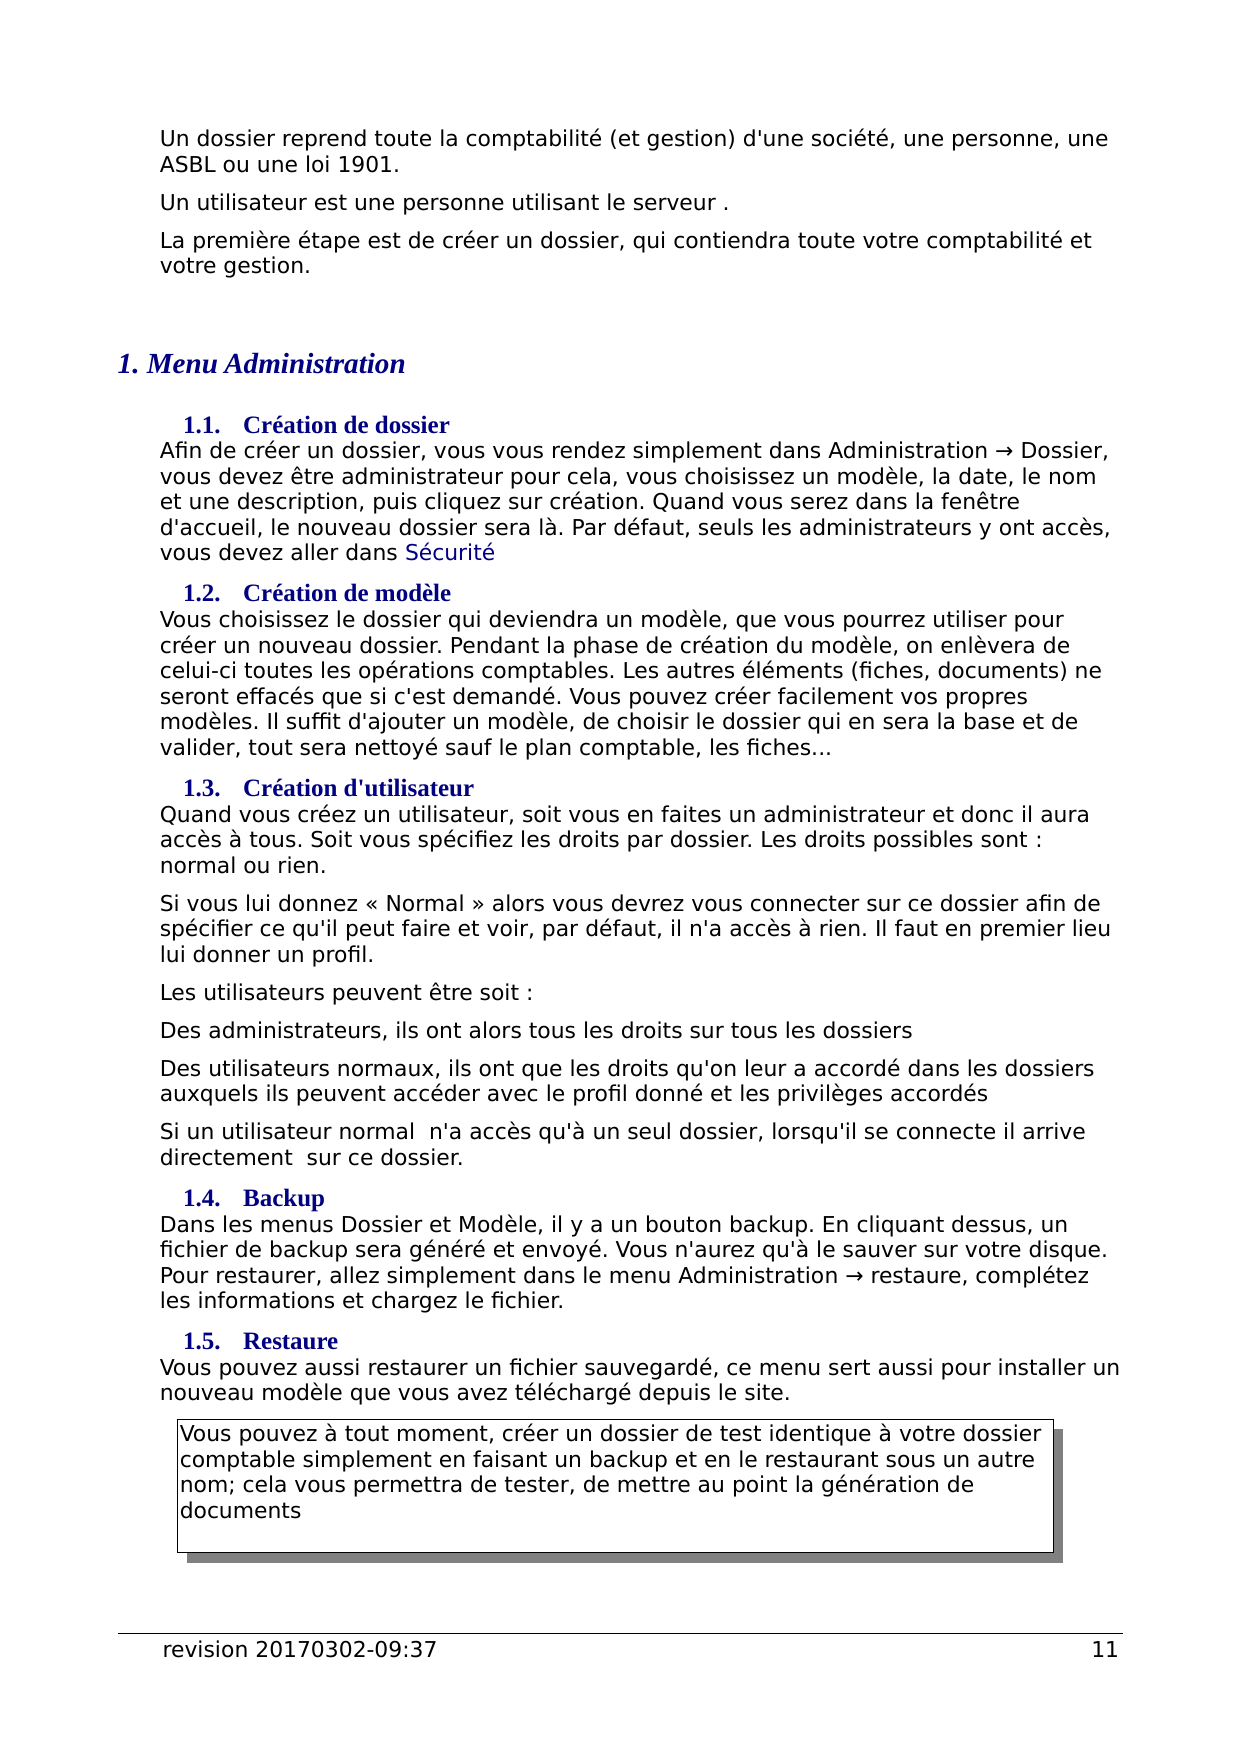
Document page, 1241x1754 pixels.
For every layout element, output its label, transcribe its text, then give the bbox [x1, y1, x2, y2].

text Vous pouvez à tout moment, créer un dossier de test identique à votre dossier comptable simplement en faisant un backup et en le restaurant sous un autre nom; cela vous permettra de tester, de mettre au point la génération de [178, 1420, 1053, 1495]
text Les utilisateurs peuvent être soit : [159, 980, 1123, 1005]
text Des administrateurs, ils ont alors tous les droits sur tous les dossiers [159, 1018, 1123, 1043]
text Vous choisissez le dossier qui deviendra un modèle, que vous pourrez utiliser pour créer un nouveau dossier. Pendant la phase de création du modèle, on enlèvera de celui-ci toutes les opérations comptables. Les autres éléments (fiches, documents) ne seront effacés que si c'est demandé. Vous pouvez créer facilement vos propres modèles. Il suffit d'ajouter un modèle, de choisir le dossier qui en sera la base et de valider, tout sera nettoyé sauf le plan comptable, les fiches... [159, 607, 1123, 760]
subtitle Création de modèle [177, 578, 1123, 607]
subtitle Restaure [177, 1326, 1123, 1355]
subtitle Création d'utilisateur [177, 773, 1123, 802]
subtitle Backup [177, 1183, 1123, 1212]
text Dans les menus Dossier et Modèle, il y a un bouton backup. En cliquant dessus, un fichier de backup sera généré et envoyé. Vous n'aurez qu'à le sauver sur votre disque. Pour restaurer, allez simplement dans le menu Administration → restaure, complétez les informations et chargez le fichier. [159, 1212, 1123, 1314]
text documents [178, 1495, 1053, 1524]
subtitle Création de dossier [177, 410, 1123, 438]
text Afin de créer un dossier, vous vous rendez simplement dans Administration → Dossier, vous devez être administrateur pour cela, vous choisissez un modèle, la date, le nom et une description, puis cliquez sur création. Quand vous serez dans la fenêtre d'accueil, le nouveau dossier sera là. Par défaut, seuls les administrateurs y ont accès, vous devez aller dans Sécurité [159, 438, 1123, 566]
text Si un utilisateur normal n'a accès qu'à un seul dossier, lorsqu'il se connecte il arrive directement sur ce dossier. [159, 1119, 1123, 1170]
subtitle 1. Menu Administration [117, 347, 1123, 380]
text Un utilisateur est une personne utilisant le serveur . [159, 190, 1123, 216]
text Des utilisateurs normaux, ils ont que les droits qu'on leur a accordé dans les dossiers auxquels ils peuvent accéder avec le profil donné et les privilèges accordés [159, 1056, 1123, 1107]
text Vous pouvez aussi restaurer un fichier sauvegardé, ce menu sert aussi pour installer un nouveau modèle que vous avez téléchargé depuis le site. [159, 1355, 1123, 1406]
text Un dossier reprend toute la comptabilité (et gestion) d'une société, une personne, une ASBL ou une loi 1901. [159, 127, 1123, 178]
text Quand vous créez un utilisateur, soit vous en faites un administrateur et donc il aura accès à tous. Soit vous spécifiez les droits par dossier. Les droits possibles sont : normal ou rien. [159, 802, 1123, 878]
text Si vous lui donnez « Normal » alors vous devrez vous connecter sur ce dossier afin de spécifier ce qu'il peut faire et voir, par défaut, il n'a accès à rien. Il faut en premier lieu lui donner un profil. [159, 891, 1123, 967]
text La première étape est de créer un dossier, qui contiendra toute votre comptabilité et votre gestion. [159, 228, 1123, 279]
